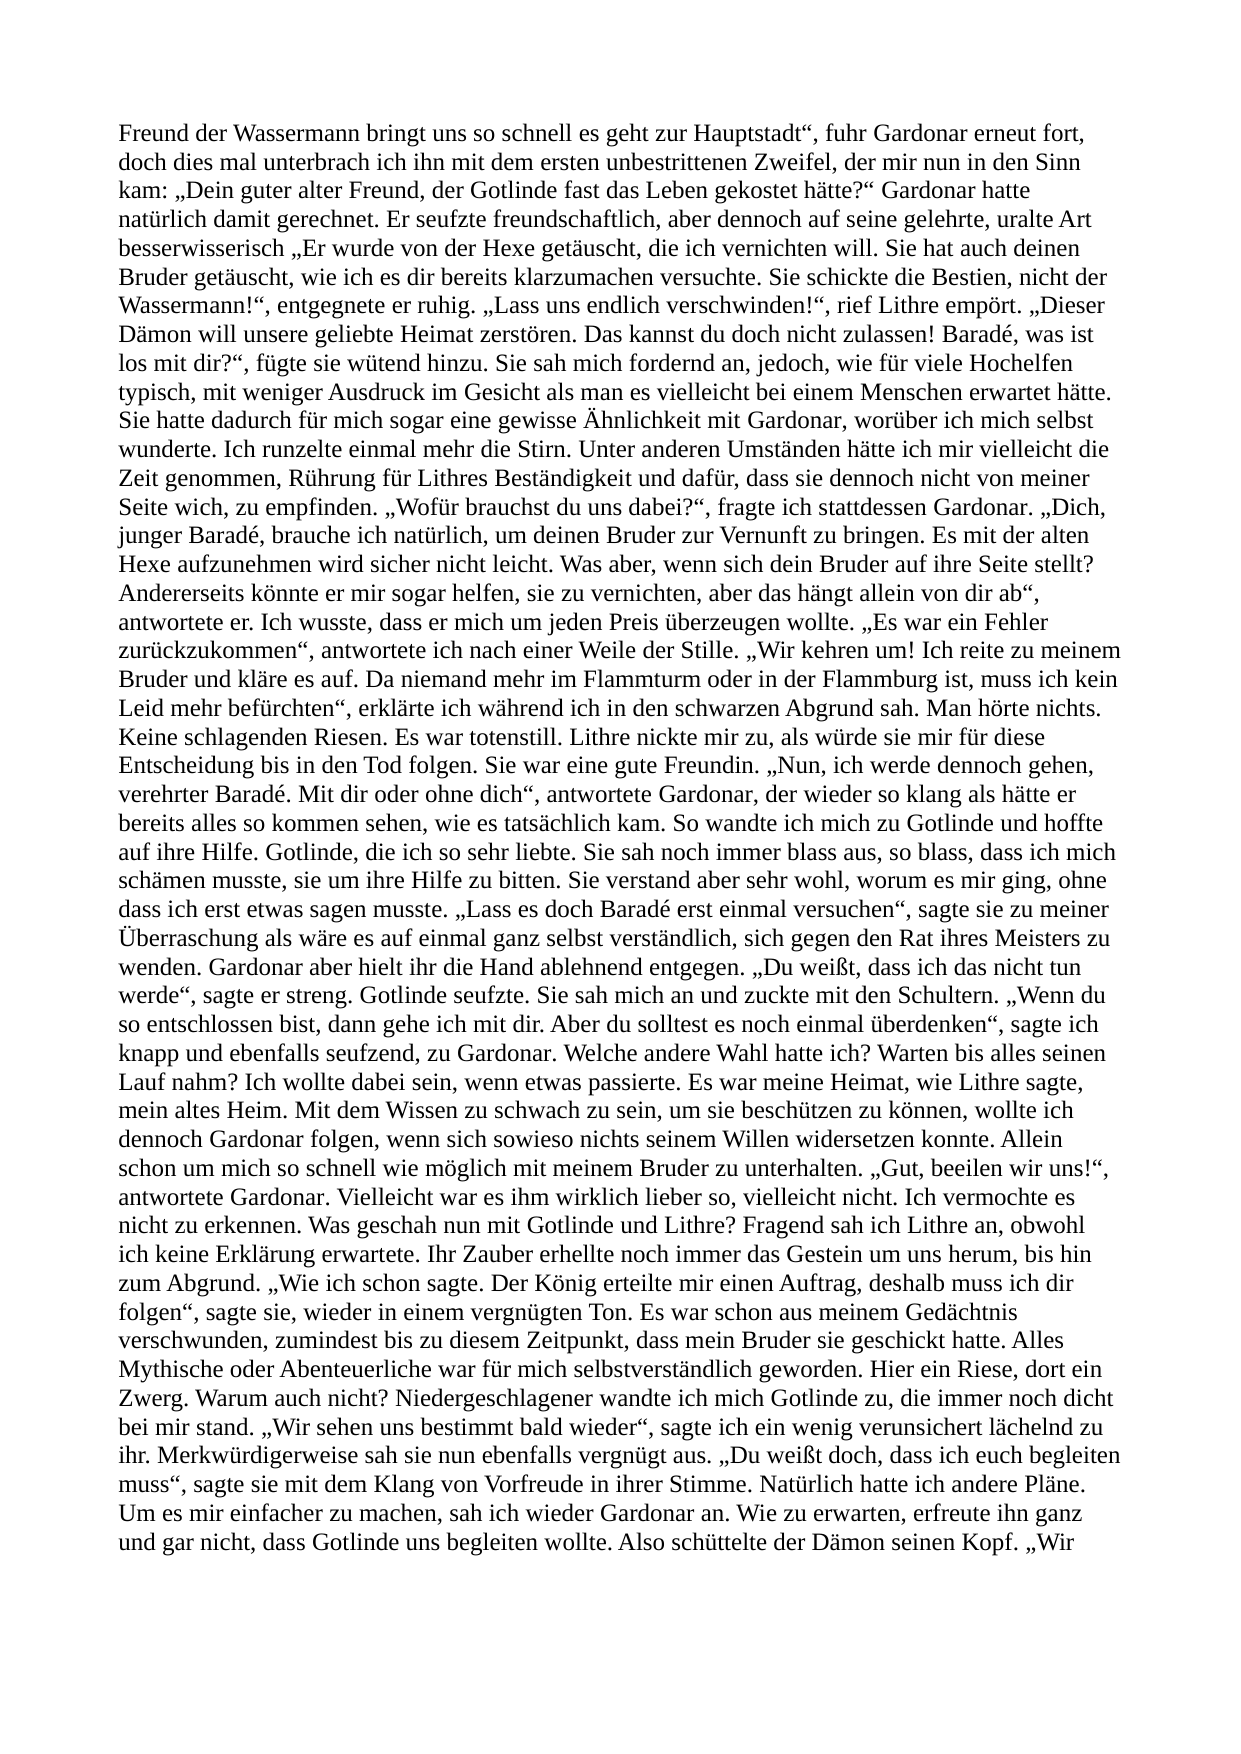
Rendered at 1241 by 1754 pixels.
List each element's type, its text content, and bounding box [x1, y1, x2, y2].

text Freund der Wassermann bringt uns so schnell es geht zur Hauptstadt“, fuhr Gardonar erneut fort, doch dies mal unterbrach ich ihn mit dem ersten unbestrittenen Zweifel, der mir nun in den Sinn kam: „Dein guter alter Freund, der Gotlinde fast das Leben gekostet hätte?“ Gardonar hatte natürlich damit gerechnet. Er seufzte freundschaftlich, aber dennoch auf seine gelehrte, uralte Art besserwisserisch „Er wurde von der Hexe getäuscht, die ich vernichten will. Sie hat auch deinen Bruder getäuscht, wie ich es dir bereits klarzumachen versuchte. Sie schickte die Bestien, nicht der Wassermann!“, entgegnete er ruhig. „Lass uns endlich verschwinden!“, rief Lithre empört. „Dieser Dämon will unsere geliebte Heimat zerstören. Das kannst du doch nicht zulassen! Baradé, was ist los mit dir?“, fügte sie wütend hinzu. Sie sah mich fordernd an, jedoch, wie für viele Hochelfen typisch, mit weniger Ausdruck im Gesicht als man es vielleicht bei einem Menschen erwartet hätte. Sie hatte dadurch für mich sogar eine gewisse Ähnlichkeit mit Gardonar, worüber ich mich selbst wunderte. Ich runzelte einmal mehr die Stirn. Unter anderen Umständen hätte ich mir vielleicht die Zeit genommen, Rührung für Lithres Beständigkeit und dafür, dass sie dennoch nicht von meiner Seite wich, zu empfinden. „Wofür brauchst du uns dabei?“, fragte ich stattdessen Gardonar. „Dich, junger Baradé, brauche ich natürlich, um deinen Bruder zur Vernunft zu bringen. Es mit der alten Hexe aufzunehmen wird sicher nicht leicht. Was aber, wenn sich dein Bruder auf ihre Seite stellt? Andererseits könnte er mir sogar helfen, sie zu vernichten, aber das hängt allein von dir ab“, antwortete er. Ich wusste, dass er mich um jeden Preis überzeugen wollte. „Es war ein Fehler zurückzukommen“, antwortete ich nach einer Weile der Stille. „Wir kehren um! Ich reite zu meinem Bruder und kläre es auf. Da niemand mehr im Flammturm oder in der Flammburg ist, muss ich kein Leid mehr befürchten“, erklärte ich während ich in den schwarzen Abgrund sah. Man hörte nichts. Keine schlagenden Riesen. Es war totenstill. Lithre nickte mir zu, als würde sie mir für diese Entscheidung bis in den Tod folgen. Sie war eine gute Freundin. „Nun, ich werde dennoch gehen, verehrter Baradé. Mit dir oder ohne dich“, antwortete Gardonar, der wieder so klang als hätte er bereits alles so kommen sehen, wie es tatsächlich kam. So wandte ich mich zu Gotlinde und hoffte auf ihre Hilfe. Gotlinde, die ich so sehr liebte. Sie sah noch immer blass aus, so blass, dass ich mich schämen musste, sie um ihre Hilfe zu bitten. Sie verstand aber sehr wohl, worum es mir ging, ohne dass ich erst etwas sagen musste. „Lass es doch Baradé erst einmal versuchen“, sagte sie zu meiner Überraschung als wäre es auf einmal ganz selbst verständlich, sich gegen den Rat ihres Meisters zu wenden. Gardonar aber hielt ihr die Hand ablehnend entgegen. „Du weißt, dass ich das nicht tun werde“, sagte er streng. Gotlinde seufzte. Sie sah mich an und zuckte mit den Schultern. „Wenn du so entschlossen bist, dann gehe ich mit dir. Aber du solltest es noch einmal überdenken“, sagte ich knapp und ebenfalls seufzend, zu Gardonar. Welche andere Wahl hatte ich? Warten bis alles seinen Lauf nahm? Ich wollte dabei sein, wenn etwas passierte. Es war meine Heimat, wie Lithre sagte, mein altes Heim. Mit dem Wissen zu schwach zu sein, um sie beschützen zu können, wollte ich dennoch Gardonar folgen, wenn sich sowieso nichts seinem Willen widersetzen konnte. Allein schon um mich so schnell wie möglich mit meinem Bruder zu unterhalten. „Gut, beeilen wir uns!“, antwortete Gardonar. Vielleicht war es ihm wirklich lieber so, vielleicht nicht. Ich vermochte es nicht zu erkennen. Was geschah nun mit Gotlinde und Lithre? Fragend sah ich Lithre an, obwohl ich keine Erklärung erwartete. Ihr Zauber erhellte noch immer das Gestein um uns herum, bis hin zum Abgrund. „Wie ich schon sagte. Der König erteilte mir einen Auftrag, deshalb muss ich dir folgen“, sagte sie, wieder in einem vergnügten Ton. Es war schon aus meinem Gedächtnis verschwunden, zumindest bis zu diesem Zeitpunkt, dass mein Bruder sie geschickt hatte. Alles Mythische oder Abenteuerliche war für mich selbstverständlich geworden. Hier ein Riese, dort ein Zwerg. Warum auch nicht? Niedergeschlagener wandte ich mich Gotlinde zu, die immer noch dicht bei mir stand. „Wir sehen uns bestimmt bald wieder“, sagte ich ein wenig verunsichert lächelnd zu ihr. Merkwürdigerweise sah sie nun ebenfalls vergnügt aus. „Du weißt doch, dass ich euch begleiten muss“, sagte sie mit dem Klang von Vorfreude in ihrer Stimme. Natürlich hatte ich andere Pläne. Um es mir einfacher zu machen, sah ich wieder Gardonar an. Wie zu erwarten, erfreute ihn ganz und gar nicht, dass Gotlinde uns begleiten wollte. Also schüttelte der Dämon seinen Kopf. „Wir [118, 118, 1122, 1556]
